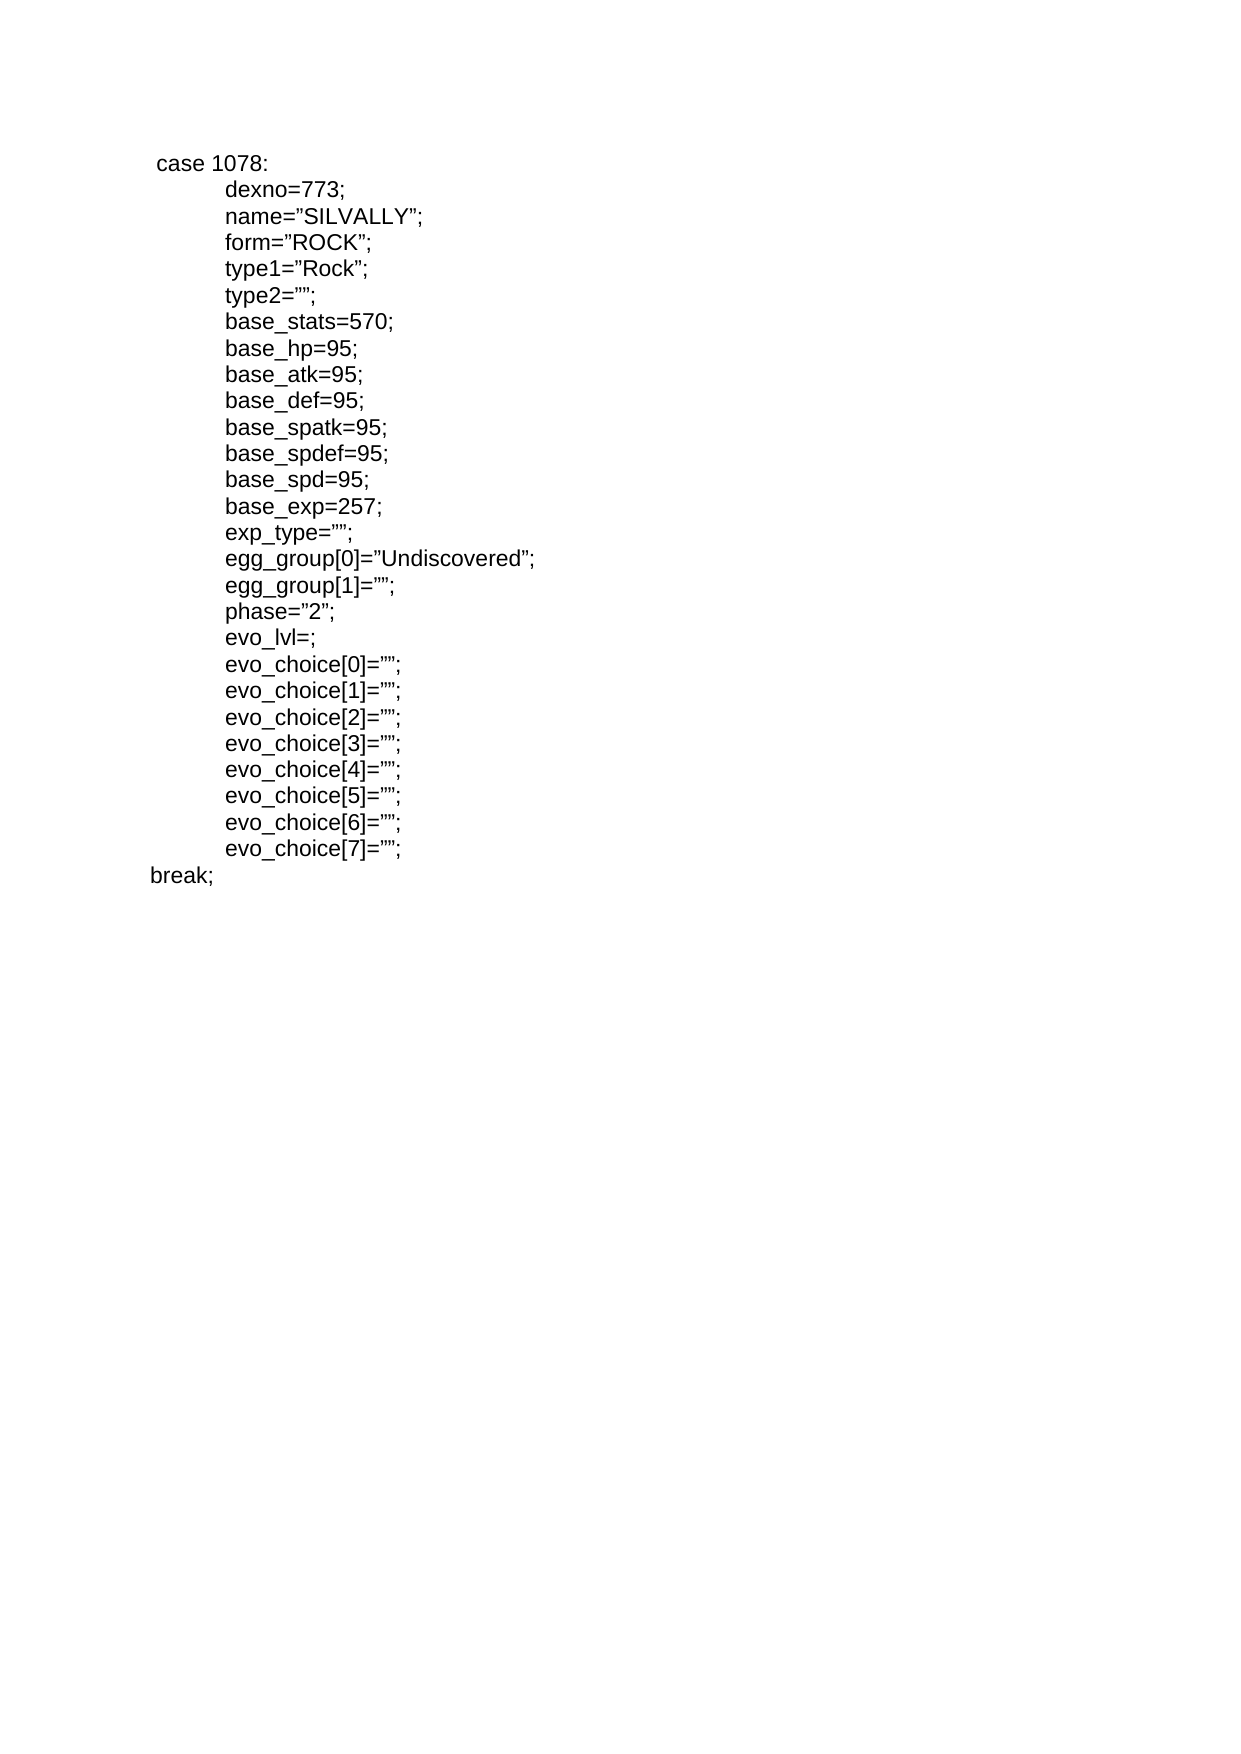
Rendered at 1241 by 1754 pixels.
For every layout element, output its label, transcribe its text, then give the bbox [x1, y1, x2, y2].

text evo_lvl=; [150, 624, 1090, 651]
text evo_choice[6]=””; [150, 809, 1090, 835]
text base_atk=95; [150, 361, 1090, 387]
text type1=”Rock”; [150, 255, 1090, 282]
text evo_choice[1]=””; [150, 677, 1090, 703]
text name=”SILVALLY”; [150, 203, 1090, 229]
text case 1078: [150, 150, 1090, 176]
text evo_choice[3]=””; [150, 730, 1090, 756]
text evo_choice[2]=””; [150, 703, 1090, 730]
text base_spatk=95; [150, 413, 1090, 440]
text phase=”2”; [150, 598, 1090, 624]
text egg_group[1]=””; [150, 572, 1090, 598]
text base_hp=95; [150, 334, 1090, 361]
text base_spdef=95; [150, 440, 1090, 466]
text base_stats=570; [150, 308, 1090, 334]
text evo_choice[5]=””; [150, 782, 1090, 809]
text type2=””; [150, 282, 1090, 308]
text break; [150, 862, 1090, 888]
text egg_group[0]=”Undiscovered”; [150, 545, 1090, 572]
text base_exp=257; [150, 493, 1090, 519]
text evo_choice[0]=””; [150, 651, 1090, 677]
text base_def=95; [150, 387, 1090, 413]
text dexno=773; [150, 176, 1090, 203]
text base_spd=95; [150, 466, 1090, 493]
text form=”ROCK”; [150, 229, 1090, 255]
text evo_choice[4]=””; [150, 756, 1090, 782]
text evo_choice[7]=””; [150, 835, 1090, 862]
text exp_type=””; [150, 519, 1090, 545]
